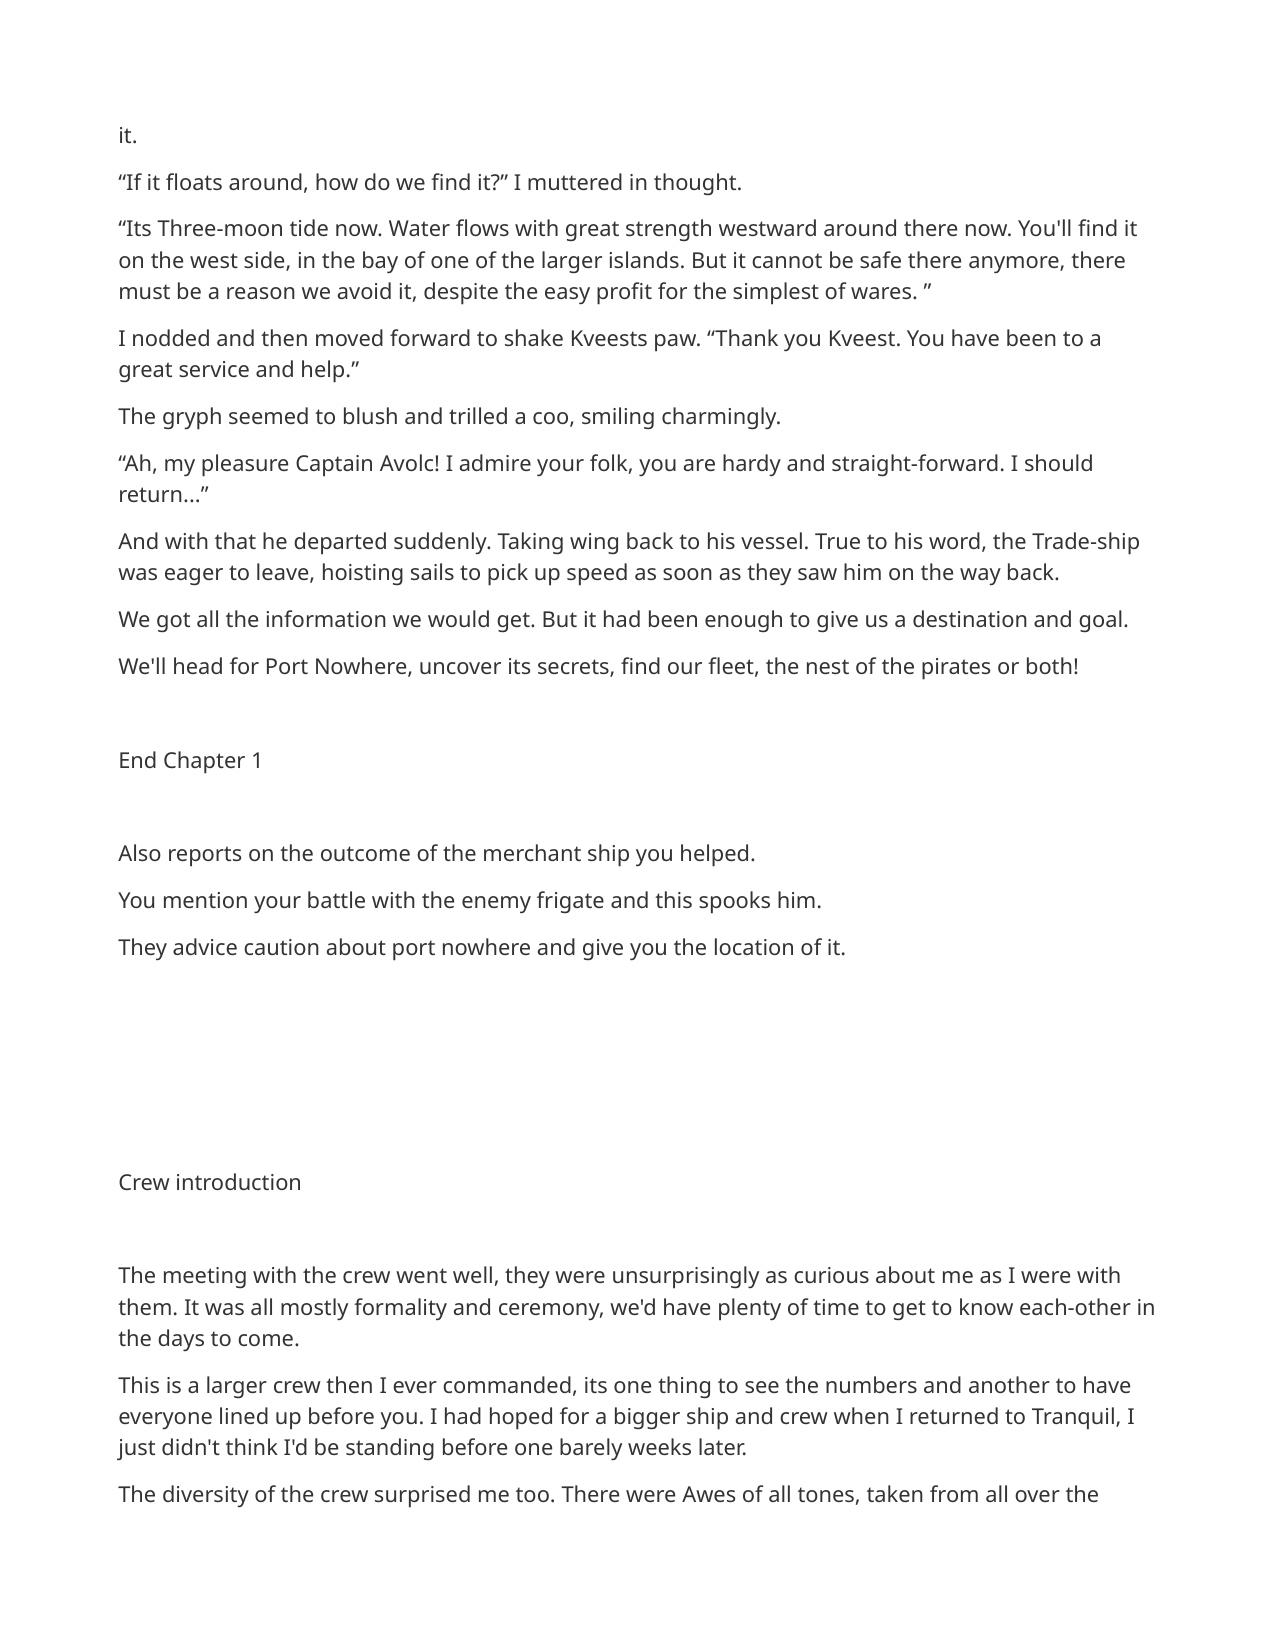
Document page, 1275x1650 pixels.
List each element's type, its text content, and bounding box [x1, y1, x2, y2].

text You mention your battle with the enemy frigate and this spooks him. [118, 884, 1157, 915]
text We got all the information we would get. But it had been enough to give us a destination and goal. [118, 602, 1157, 634]
text The gryph seemed to blush and trilled a coo, smiling charmingly. [118, 399, 1157, 431]
text And with that he departed suddenly. Taking wing back to his vessel. True to his word, the Trade-ship was eager to leave, hoisting sails to pick up speed as soon as they saw him on the way back. [118, 524, 1157, 587]
text Crew introduction [118, 1165, 1157, 1196]
text The meeting with the crew went well, they were unsurprisingly as curious about me as I were with them. It was all mostly formality and ceremony, we'd have plenty of time to get to know each-other in the days to come. [118, 1259, 1157, 1352]
text it. [118, 118, 1157, 149]
text Also reports on the outcome of the merchant ship you helped. [118, 837, 1157, 868]
text “If it floats around, how do we find it?” I muttered in thought. [118, 165, 1157, 196]
text They advice caution about port nowhere and give you the location of it. [118, 931, 1157, 962]
text I nodded and then moved forward to shake Kveests paw. “Thank you Kveest. You have been to a great service and help.” [118, 321, 1157, 384]
text “Ah, my pleasure Captain Avolc! I admire your folk, you are hardy and straight-forward. I should return...” [118, 446, 1157, 509]
text This is a larger crew then I ever commanded, its one thing to see the numbers and another to have everyone lined up before you. I had hoped for a bigger ship and crew when I returned to Tranquil, I just didn't think I'd be standing before one barely weeks later. [118, 1368, 1157, 1462]
text We'll head for Port Nowhere, uncover its secrets, find our fleet, the nest of the pirates or both! [118, 649, 1157, 681]
text End Chapter 1 [118, 743, 1157, 774]
text “Its Three-moon tide now. Water flows with great strength westward around there now. You'll find it on the west side, in the bay of one of the larger islands. But it cannot be safe there anymore, there must be a reason we avoid it, despite the easy profit for the simplest of wares. ” [118, 212, 1157, 306]
text The diversity of the crew surprised me too. There were Awes of all tones, taken from all over the [118, 1477, 1157, 1509]
